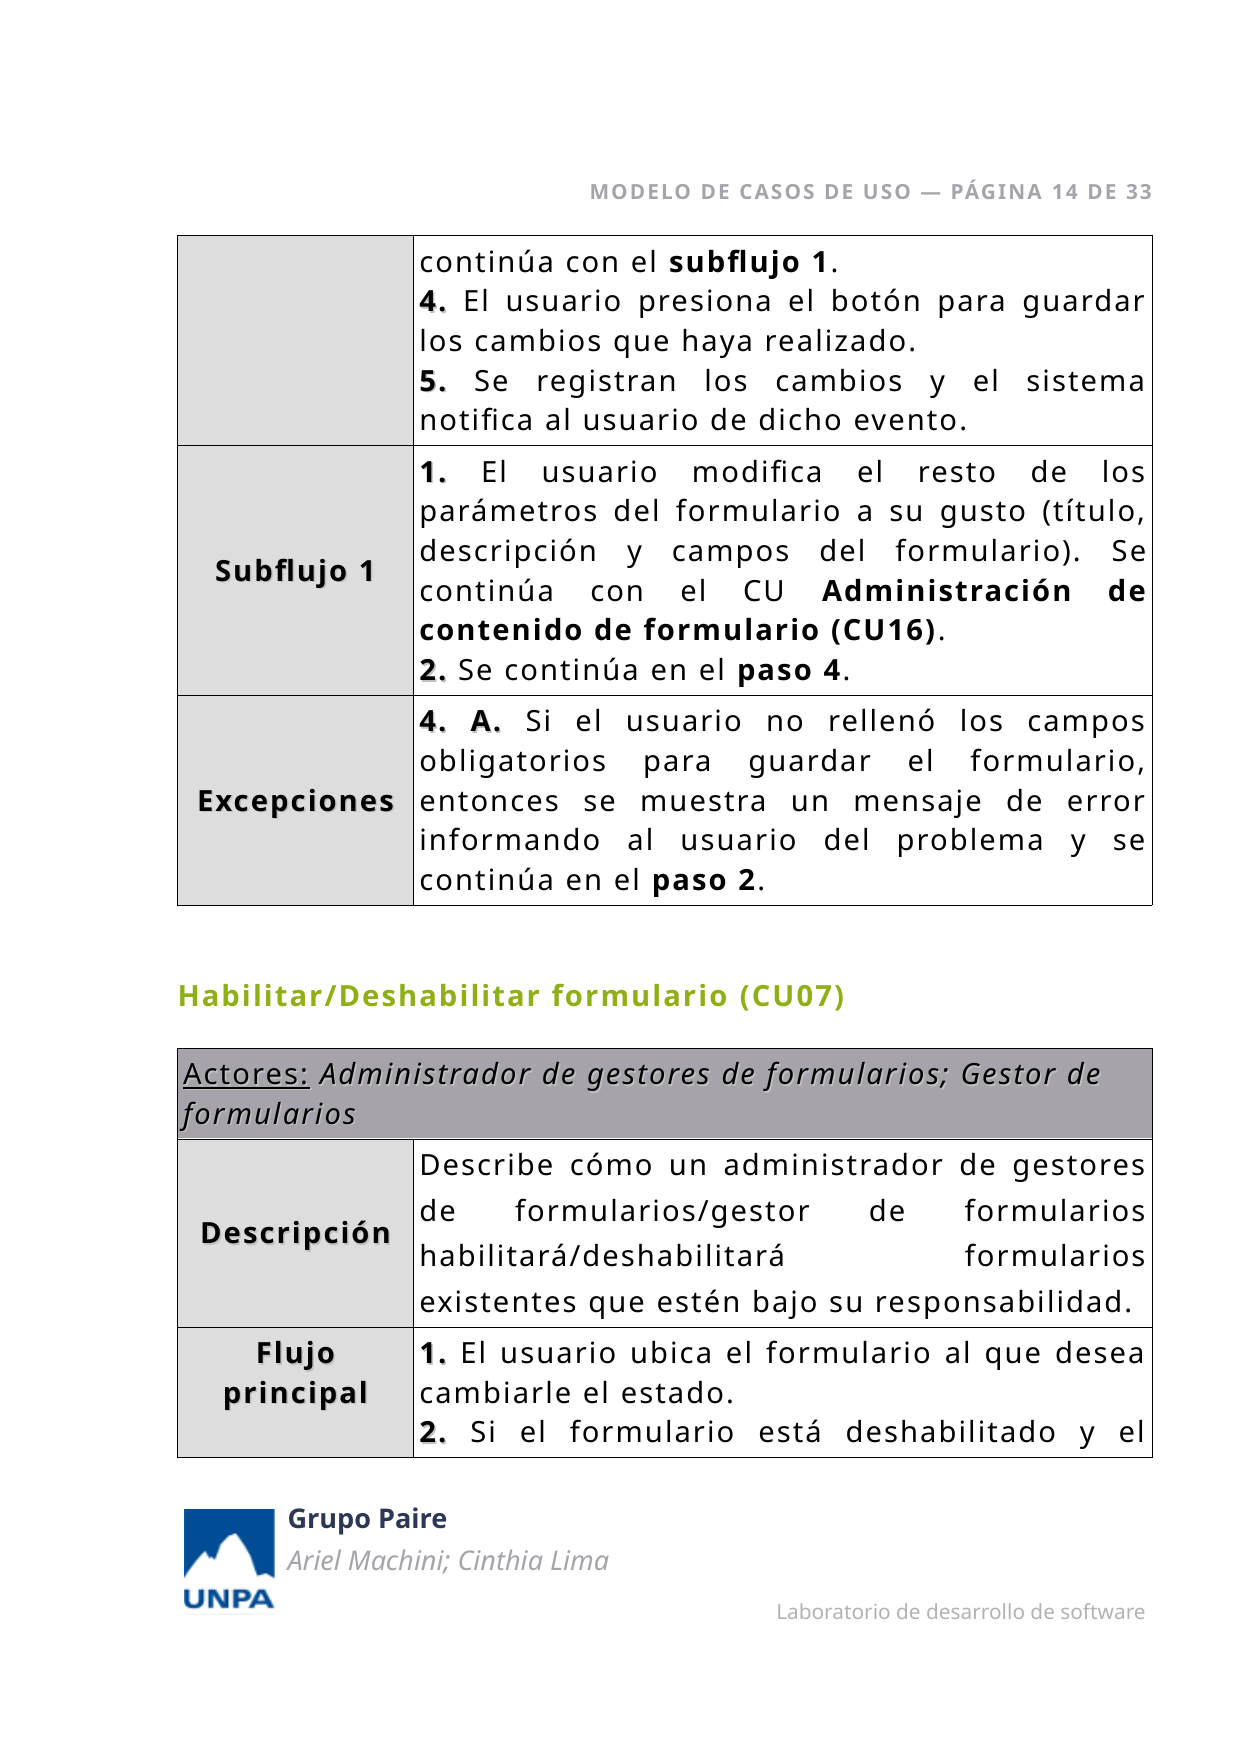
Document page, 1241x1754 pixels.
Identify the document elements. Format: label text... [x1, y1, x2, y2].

table_cell Excepciones [178, 696, 413, 905]
table_cell 1. El usuario ubica el formulario al que desea cambiarle el estado. 2. Si el formulario está deshabilitado y el [414, 1328, 1152, 1457]
subtitle Habilitar/Deshabilitar formulario (CU07) [177, 976, 1152, 1015]
table_header Actores: Administrador de gestores de formularios; Gestor de formularios [178, 1049, 1152, 1138]
table_cell 4. A. Si el usuario no rellenó los campos obligatorios para guardar el formulario, entonces se muestra un mensaje de error informando al usuario del problema y se continúa en el paso 2. [414, 696, 1152, 905]
picture [184, 1509, 275, 1615]
table_cell Descripción [178, 1140, 413, 1327]
table_cell Subflujo 1 [178, 446, 413, 695]
table_cell [178, 236, 413, 445]
table_cell 1. El usuario modifica el resto de los parámetros del formulario a su gusto (título, descripción y campos del formulario). Se continúa con el CU Administración de contenido de formulario (CU16). 2. Se continúa en el paso 4. [414, 446, 1152, 695]
table_cell Describe cómo un administrador de gestores de formularios/gestor de formularios habilitará/deshabilitará formularios existentes que estén bajo su responsabilidad. [414, 1140, 1152, 1327]
table_cell Flujo principal [178, 1328, 413, 1457]
table_cell continúa con el subflujo 1. 4. El usuario presiona el botón para guardar los cambios que haya realizado. 5. Se registran los cambios y el sistema notifica al usuario de dicho evento. [414, 236, 1152, 445]
